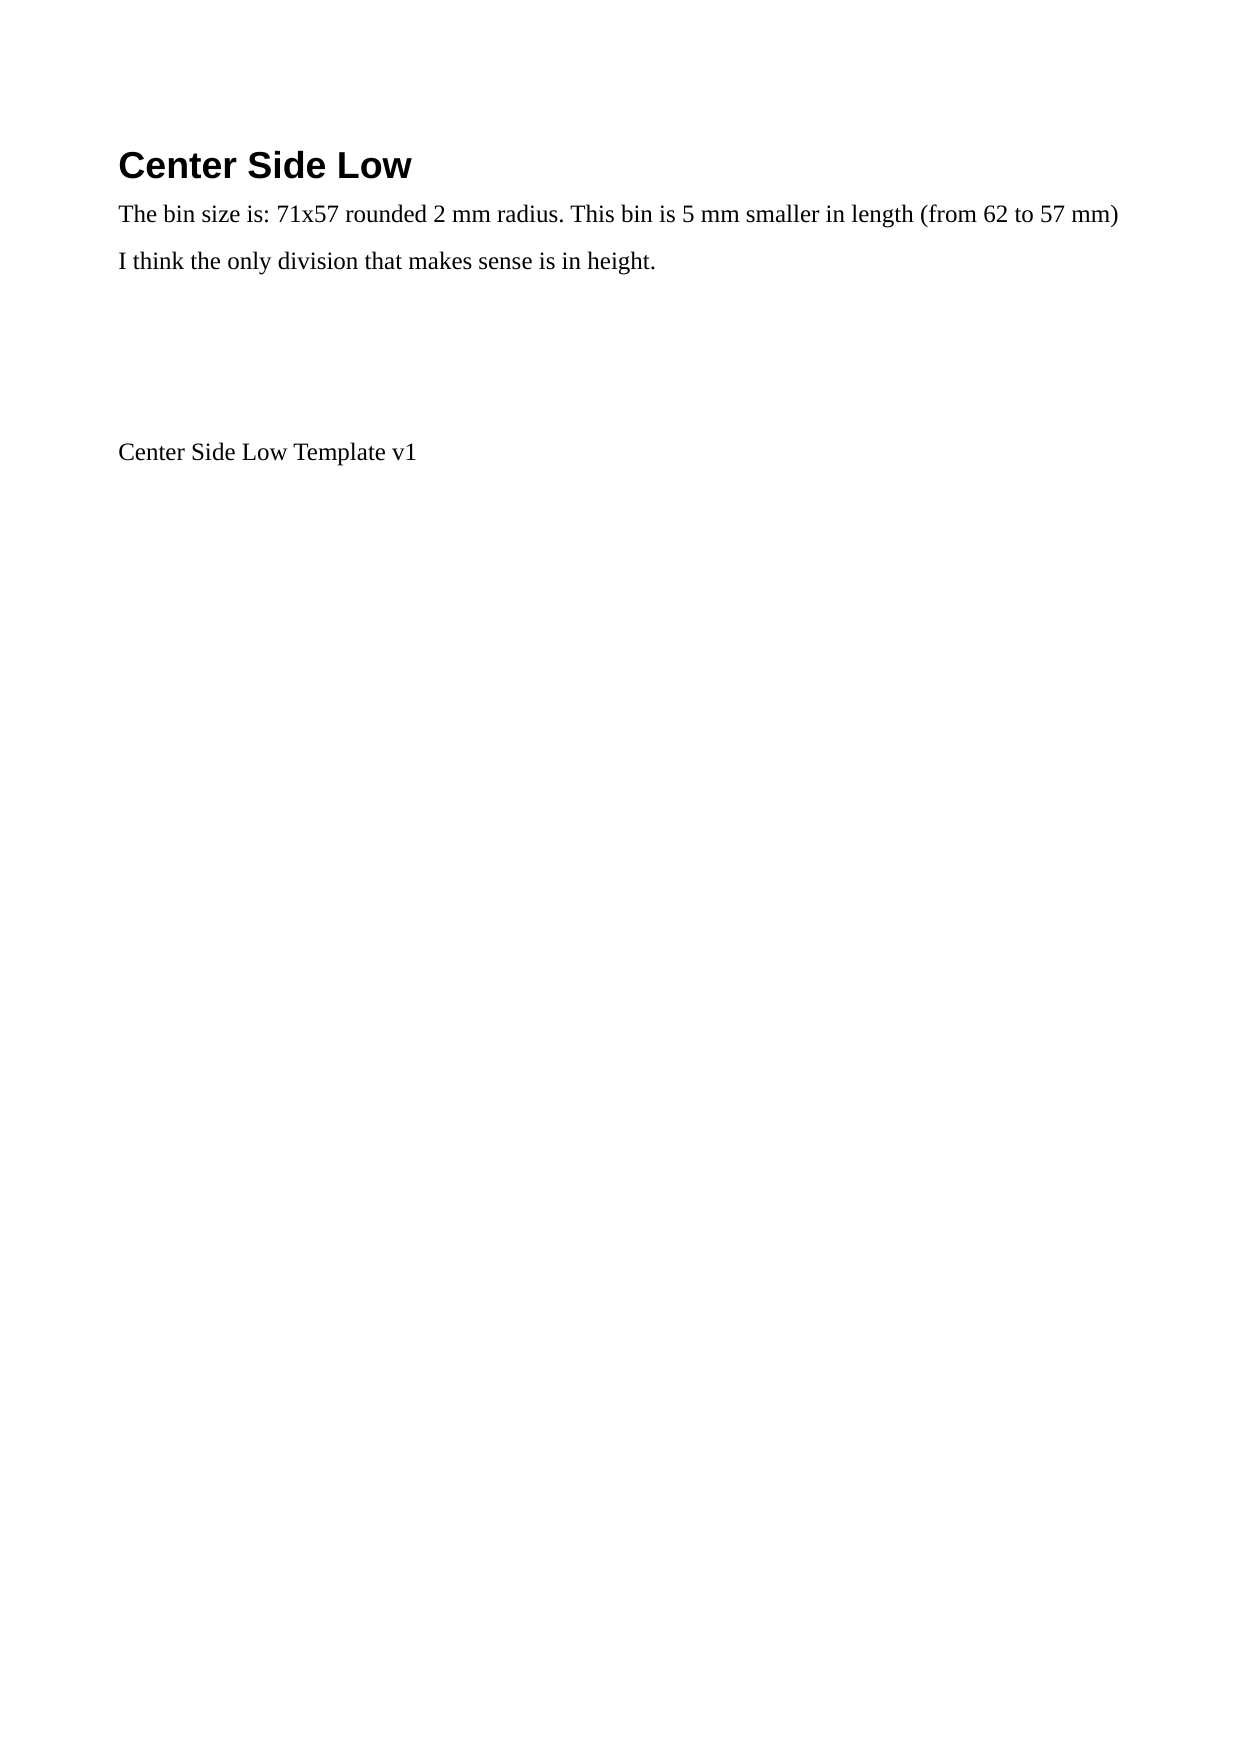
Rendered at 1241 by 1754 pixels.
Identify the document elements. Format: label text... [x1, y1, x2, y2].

text I think the only division that makes sense is in height. [118, 246, 1122, 275]
text The bin size is: 71x57 rounded 2 mm radius. This bin is 5 mm smaller in length (from 62 to 57 mm) [118, 199, 1122, 227]
text Center Side Low Template v1 [118, 437, 1122, 466]
subtitle Center Side Low [118, 143, 1122, 186]
